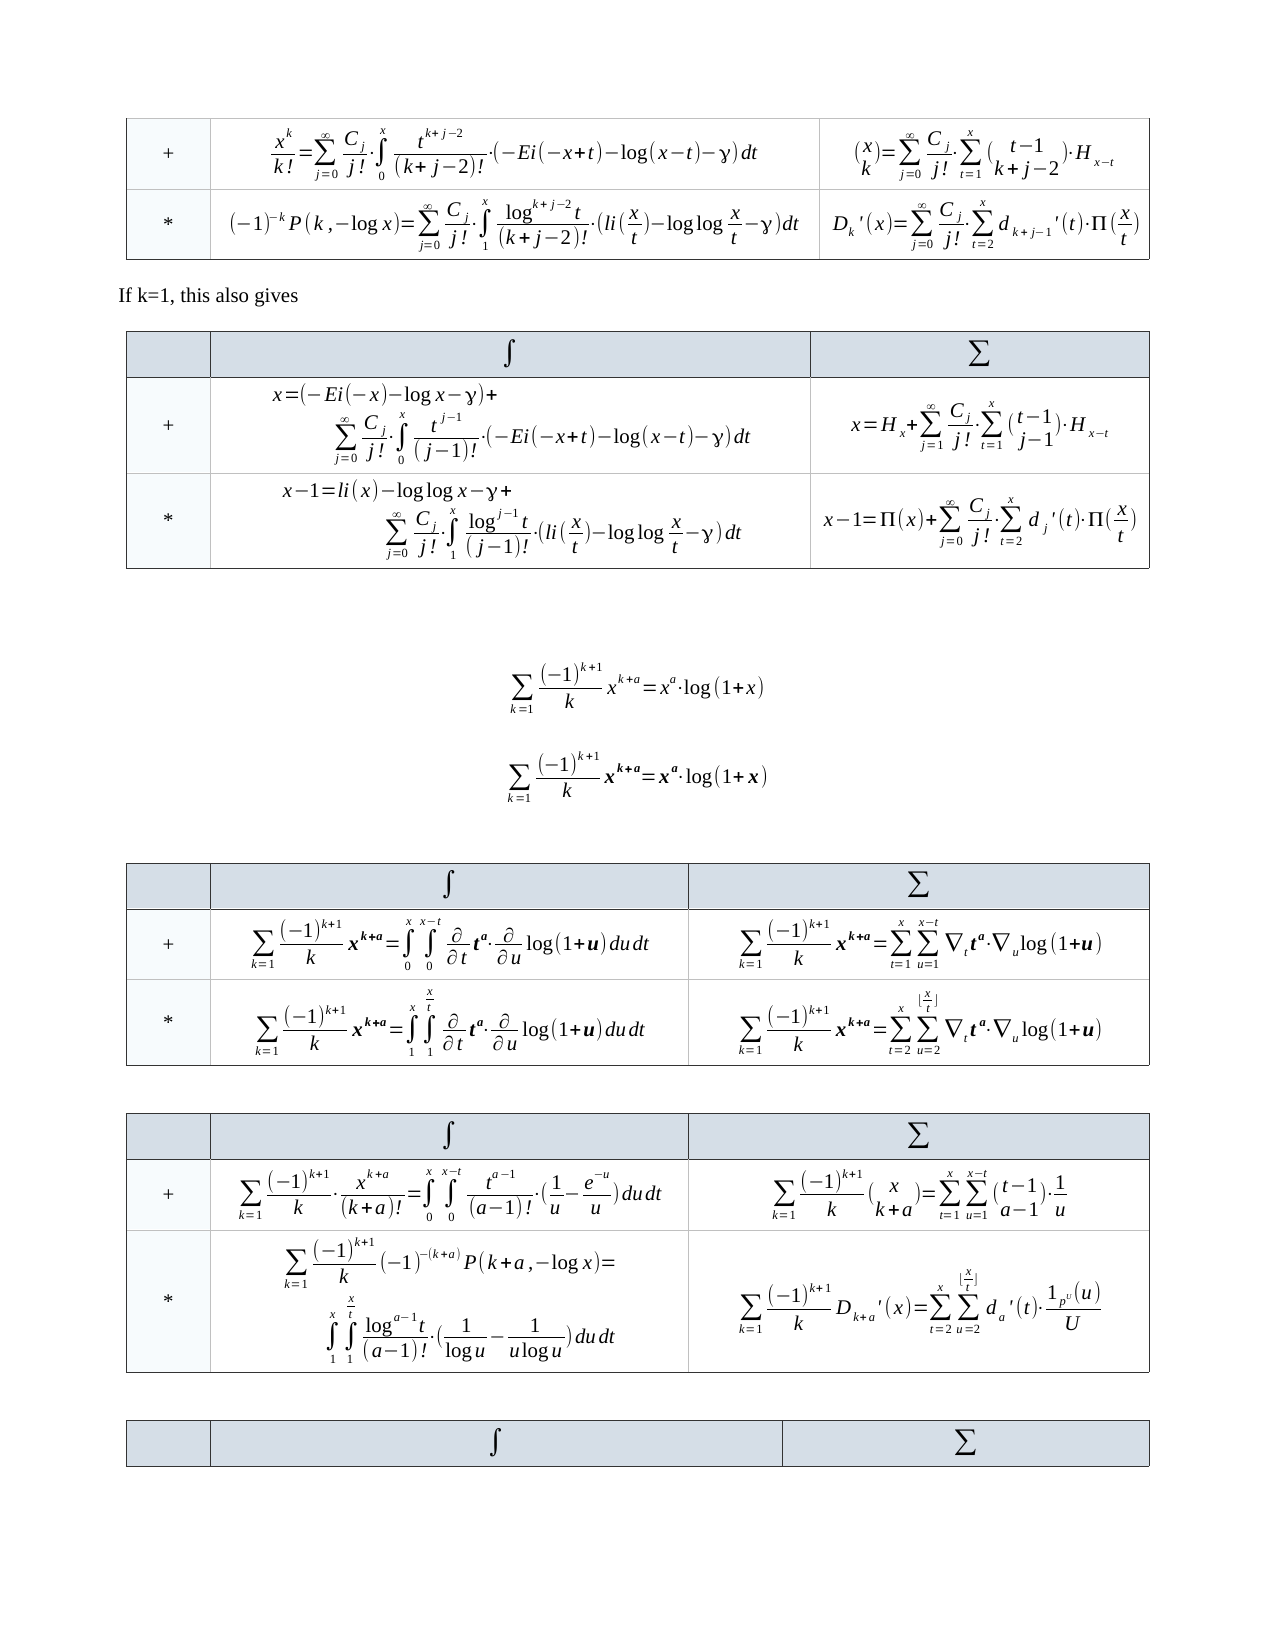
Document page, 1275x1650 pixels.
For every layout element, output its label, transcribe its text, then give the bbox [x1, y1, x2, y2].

table_cell [689, 1160, 1149, 1229]
table_header [783, 1421, 1149, 1466]
table_header [211, 1421, 782, 1466]
table_cell + [127, 119, 210, 189]
table_cell * [127, 1231, 210, 1372]
table_cell + [127, 1160, 210, 1229]
table_cell + [127, 910, 210, 979]
text If k=1, this also gives [118, 283, 1157, 307]
table_header [127, 864, 210, 908]
table_cell [211, 119, 819, 189]
table_cell * [127, 980, 210, 1065]
table_header [689, 1114, 1149, 1159]
table_header [127, 332, 210, 377]
table_cell [211, 378, 810, 472]
table_header [211, 1114, 688, 1159]
table_cell [811, 378, 1149, 472]
table_cell [211, 1231, 688, 1372]
table_header [211, 864, 688, 908]
table_cell [211, 910, 688, 979]
table_header [211, 332, 810, 377]
table_header [127, 1114, 210, 1159]
table_cell [689, 910, 1149, 979]
table_cell [820, 190, 1149, 259]
table_cell [211, 1160, 688, 1229]
table_header [811, 332, 1149, 377]
table_cell [211, 190, 819, 259]
table_cell [211, 474, 810, 568]
table_header [127, 1421, 210, 1466]
table_cell [689, 1231, 1149, 1372]
table_cell [689, 980, 1149, 1065]
table_header [689, 864, 1149, 908]
table_cell * [127, 190, 210, 259]
table_cell [211, 980, 688, 1065]
table_cell + [127, 378, 210, 472]
table_cell * [127, 474, 210, 568]
table_cell [820, 119, 1149, 189]
table_cell [811, 474, 1149, 568]
